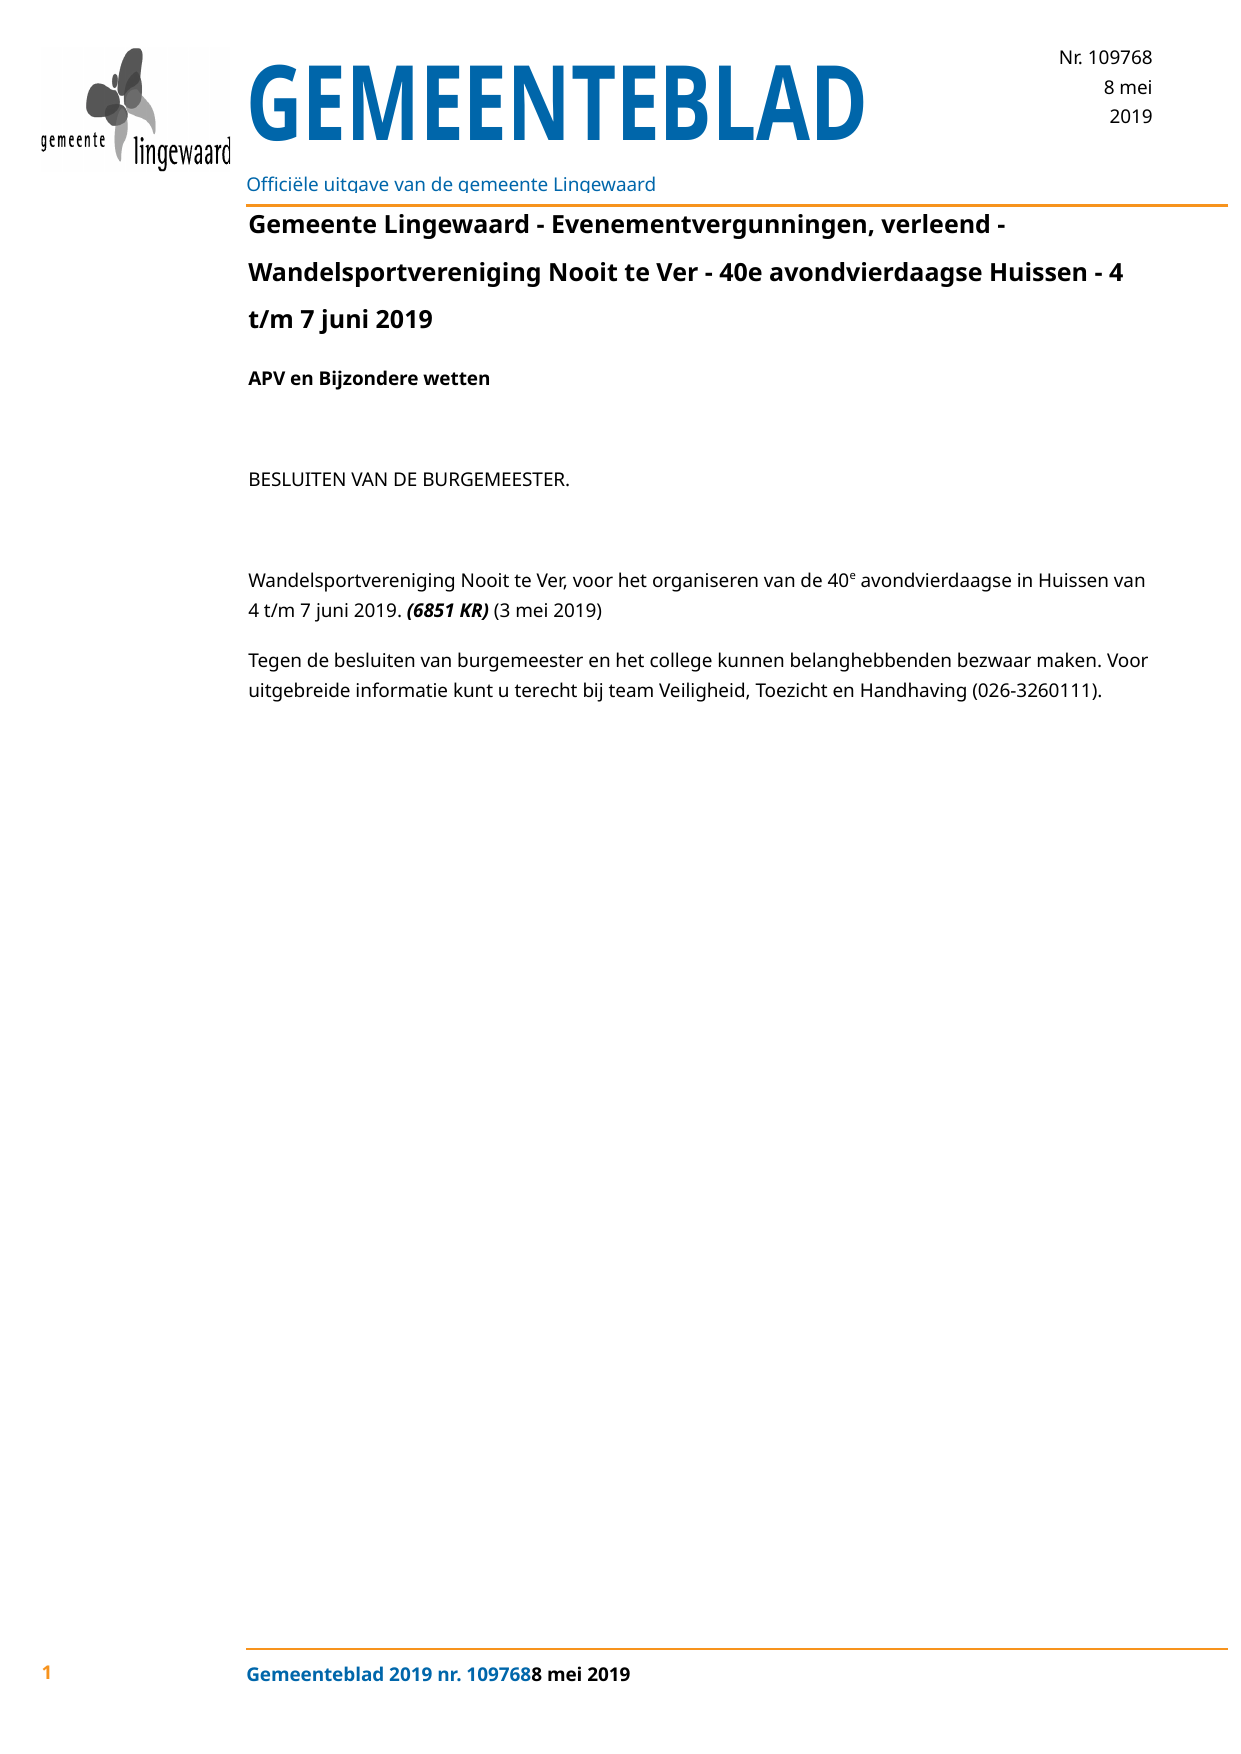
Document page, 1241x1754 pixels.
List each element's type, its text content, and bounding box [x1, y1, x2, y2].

text Gemeente Lingewaard - Evenementvergunningen, verleend - Wandelsportvereniging Nooit te Ver - 40e avondvierdaagse Huissen - 4 t/m 7 juni 2019 [248, 207, 1152, 336]
text BESLUITEN VAN DE BURGEMEESTER. [248, 466, 1152, 492]
text Wandelsportvereniging Nooit te Ver, voor het organiseren van de 40e avondvierdaagse in Huissen van 4 t/m 7 juni 2019. (6851 KR) (3 mei 2019) [248, 567, 1152, 622]
picture [41, 47, 231, 172]
text APV en Bijzondere wetten [248, 366, 1152, 391]
text Tegen de besluiten van burgemeester en het college kunnen belanghebbenden bezwaar maken. Voor uitgebreide informatie kunt u terecht bij team Veiligheid, Toezicht en Handhaving (026-3260111). [248, 647, 1152, 702]
